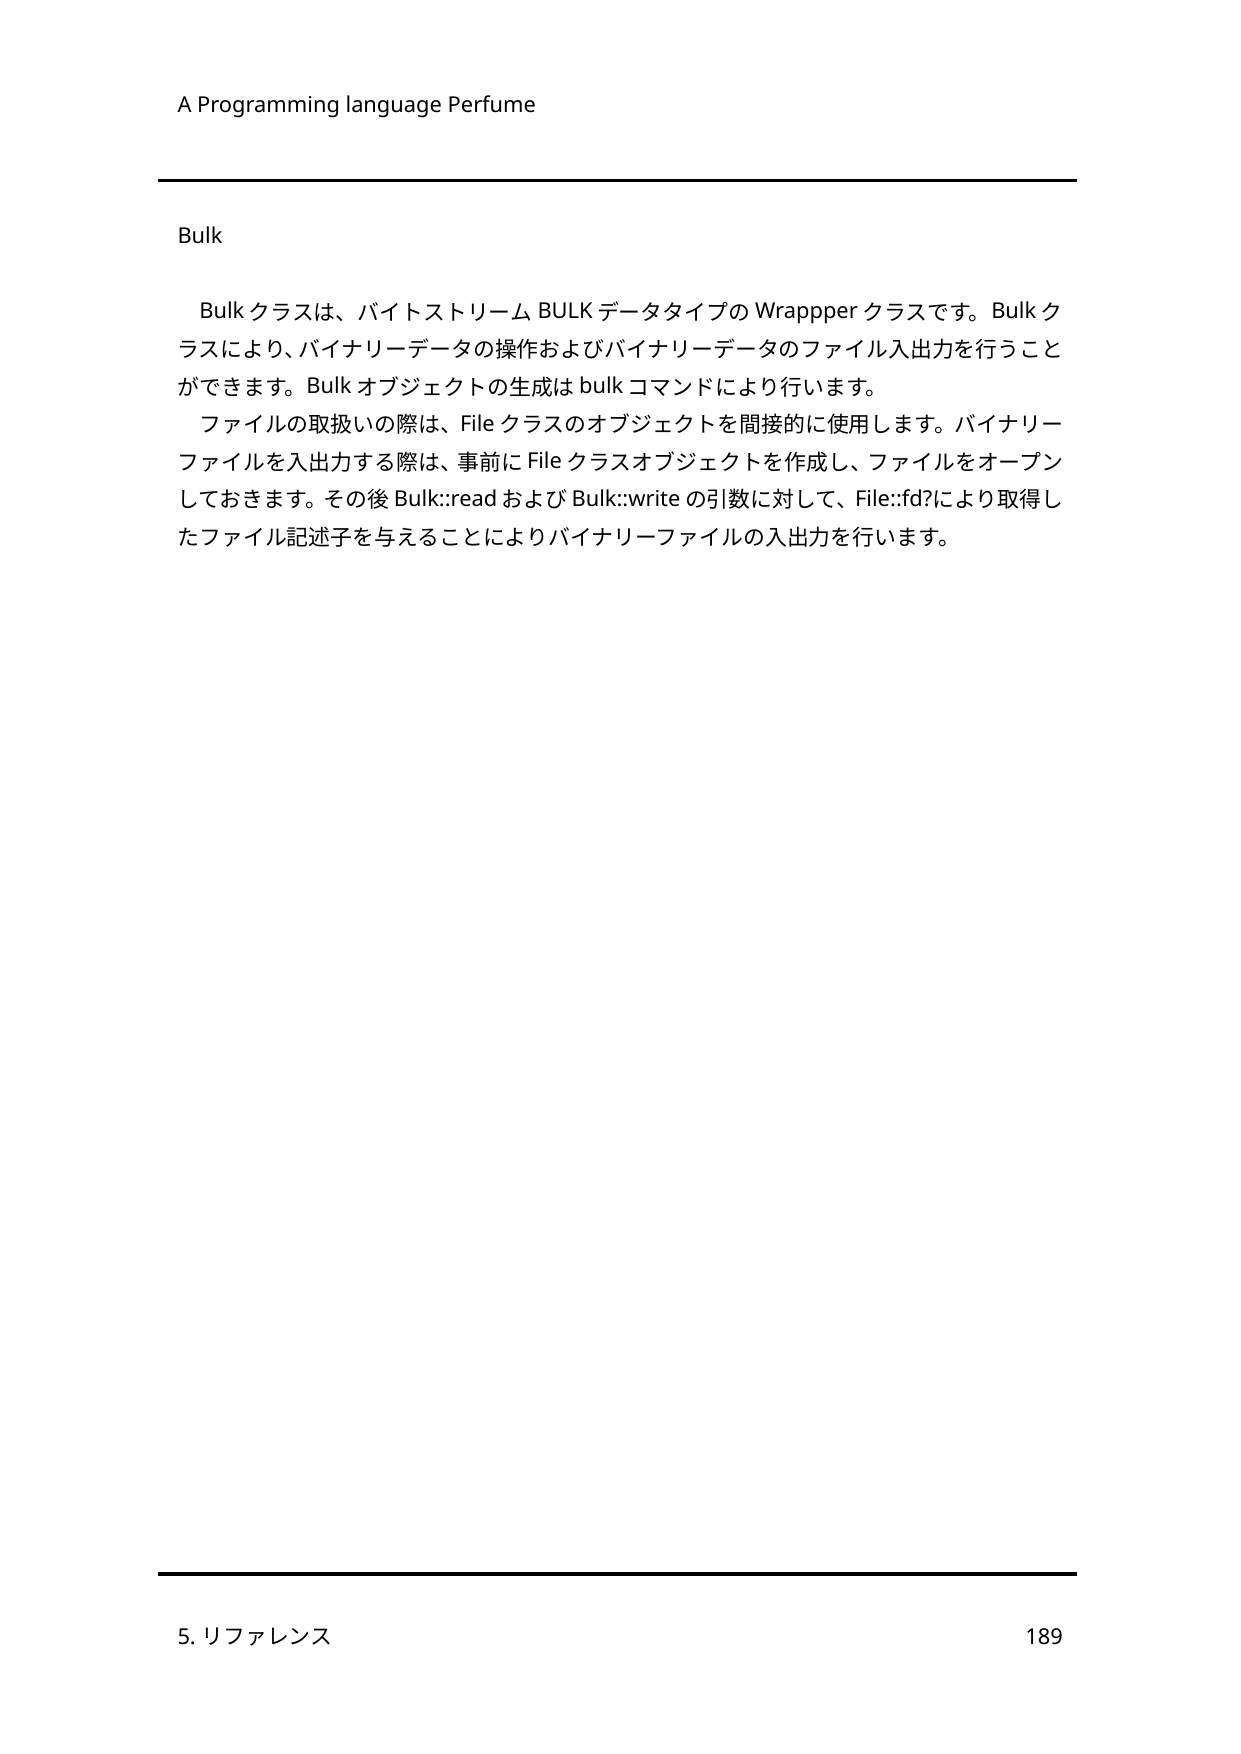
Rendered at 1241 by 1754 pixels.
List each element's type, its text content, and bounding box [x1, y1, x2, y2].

text Bulkクラスは、バイトストリームBULKデータタイプのWrappperクラスです。Bulkクラスにより、バイナリーデータの操作およびバイナリーデータのファイル入出力を行うことができます。Bulkオブジェクトの生成はbulkコマンドにより行います。 [177, 292, 1063, 404]
text ファイルの取扱いの際は、Fileクラスのオブジェクトを間接的に使用します。バイナリーファイルを入出力する際は、事前にFileクラスオブジェクトを作成し、ファイルをオープンしておきます。その後Bulk::readおよびBulk::writeの引数に対して、File::fd?により取得したファイル記述子を与えることによりバイナリーファイルの入出力を行います。 [177, 404, 1063, 554]
subtitle Bulk [177, 217, 1063, 254]
